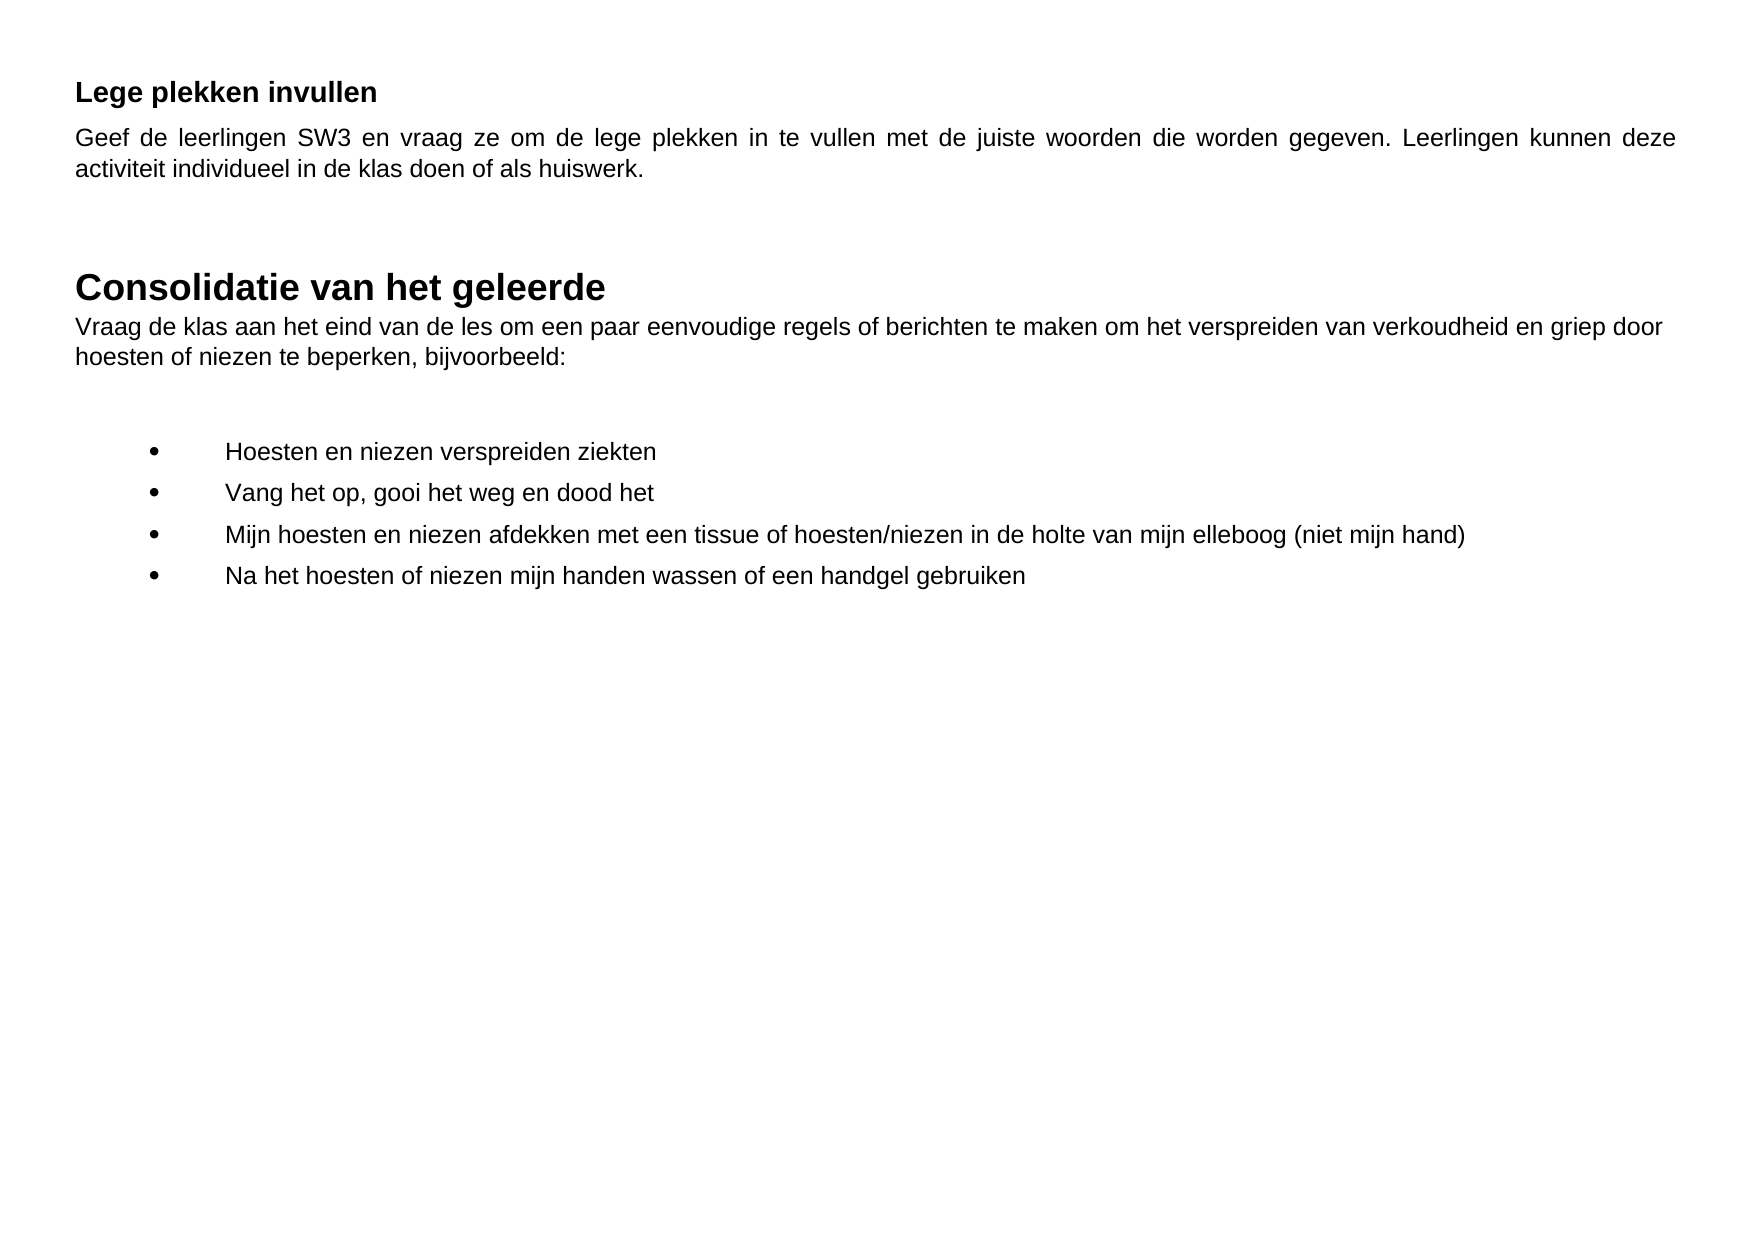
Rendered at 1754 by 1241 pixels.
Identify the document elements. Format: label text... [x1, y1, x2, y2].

list Hoesten en niezen verspreiden ziekten [150, 437, 1679, 466]
subtitle Lege plekken invullen [75, 75, 1679, 108]
list Vang het op, gooi het weg en dood het [150, 478, 1679, 507]
text Geef de leerlingen SW3 en vraag ze om de lege plekken in te vullen met de juiste woorden die worden gegeven. Leerlingen kunnen deze activiteit individueel in de klas doen of als huiswerk. [75, 123, 1679, 183]
list Mijn hoesten en niezen afdekken met een tissue of hoesten/niezen in de holte van mijn elleboog (niet mijn hand) [150, 520, 1679, 549]
text Vraag de klas aan het eind van de les om een paar eenvoudige regels of berichten te maken om het verspreiden van verkoudheid en griep door hoesten of niezen te beperken, bijvoorbeeld: [75, 312, 1679, 371]
list Na het hoesten of niezen mijn handen wassen of een handgel gebruiken [150, 561, 1679, 590]
subtitle Consolidatie van het geleerde [75, 266, 1679, 309]
